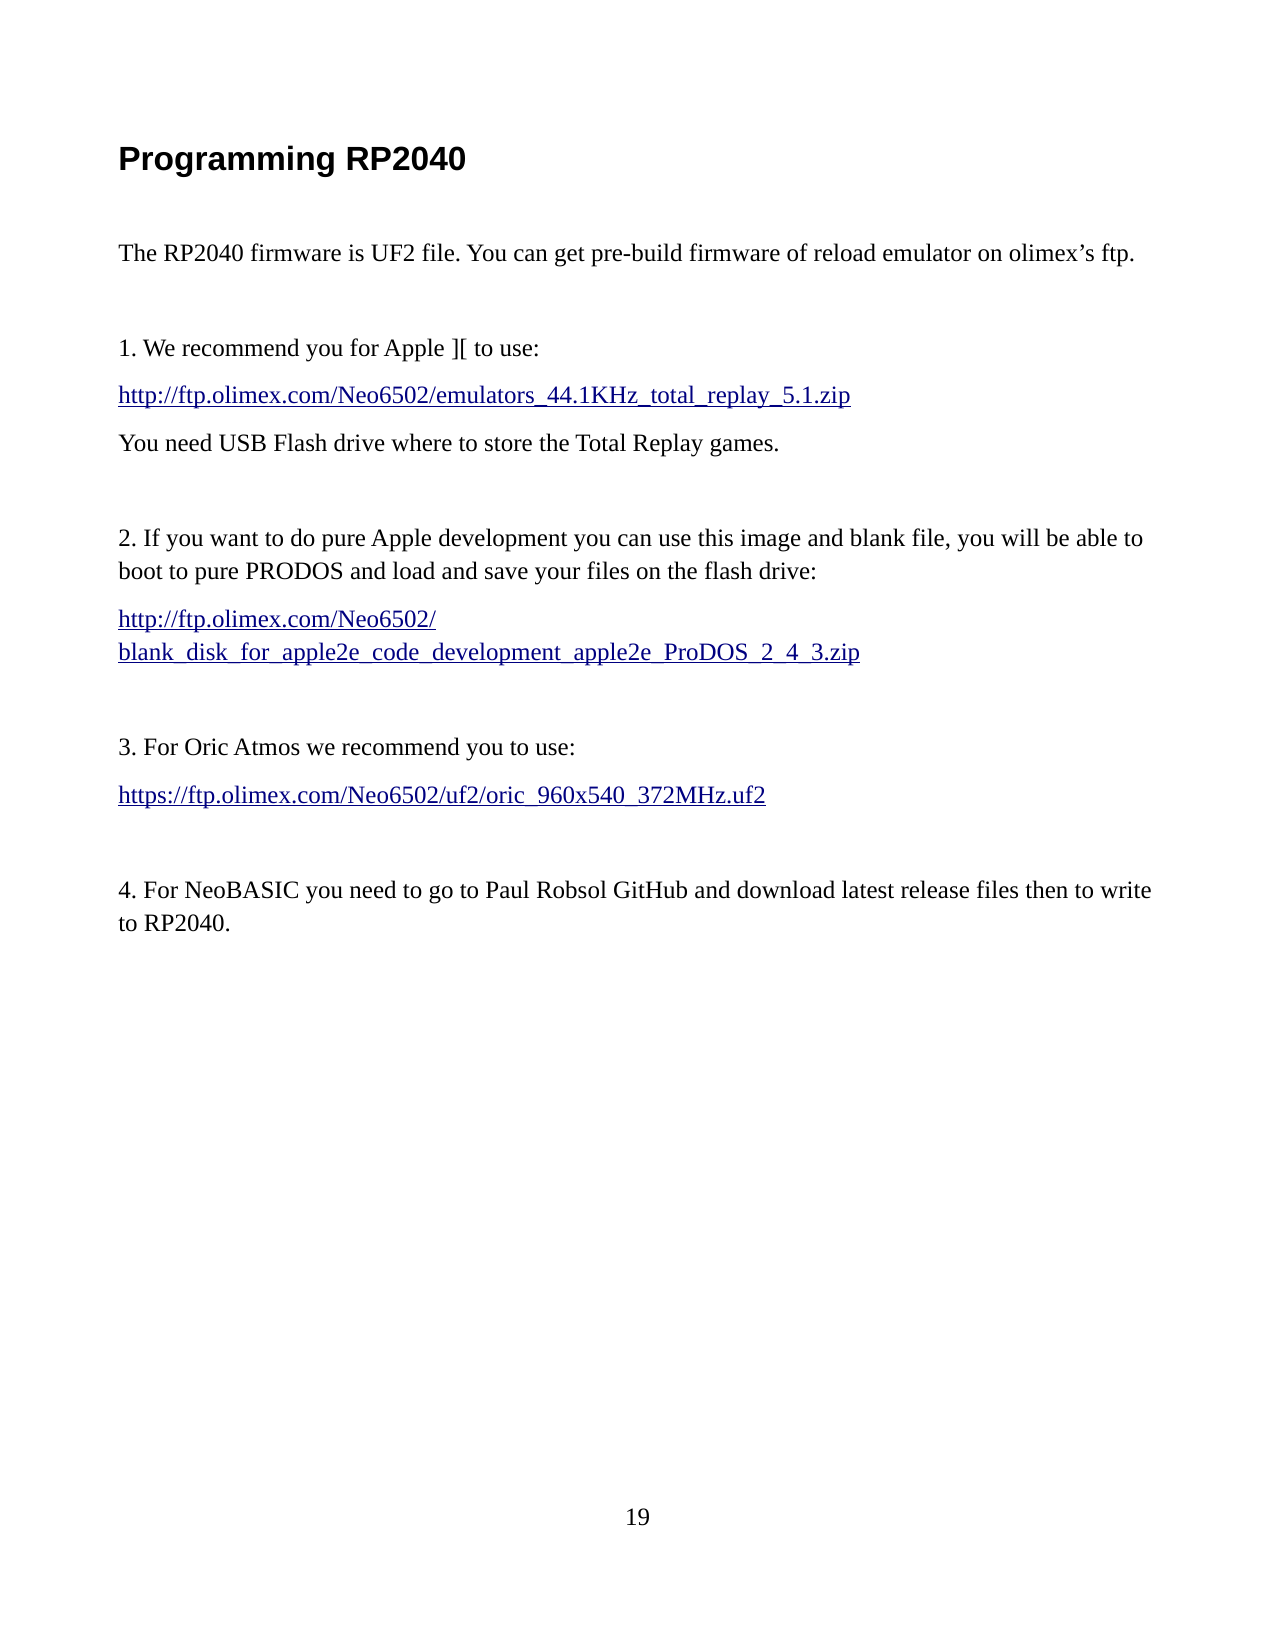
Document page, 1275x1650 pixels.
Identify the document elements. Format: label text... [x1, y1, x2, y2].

text The RP2040 firmware is UF2 file. You can get pre-build firmware of reload emulator on olimex’s ftp. [118, 238, 1157, 266]
subtitle Programming RP2040 [118, 139, 1157, 178]
text 1. We recommend you for Apple ][ to use: [118, 333, 1157, 362]
text http://ftp.olimex.com/Neo6502/emulators_44.1KHz_total_replay_5.1.zip [118, 381, 1157, 409]
text 2. If you want to do pure Apple development you can use this image and blank file, you will be able to boot to pure PRODOS and load and save your files on the flash drive: [118, 523, 1157, 585]
text http://ftp.olimex.com/Neo6502/blank_disk_for_apple2e_code_development_apple2e_ProDOS_2_4_3.zip [118, 604, 1157, 666]
text 3. For Oric Atmos we recommend you to use: [118, 732, 1157, 761]
text 4. For NeoBASIC you need to go to Paul Robsol GitHub and download latest release files then to write to RP2040. [118, 875, 1157, 937]
text You need USB Flash drive where to store the Total Replay games. [118, 428, 1157, 457]
text https://ftp.olimex.com/Neo6502/uf2/oric_960x540_372MHz.uf2 [118, 780, 1157, 808]
